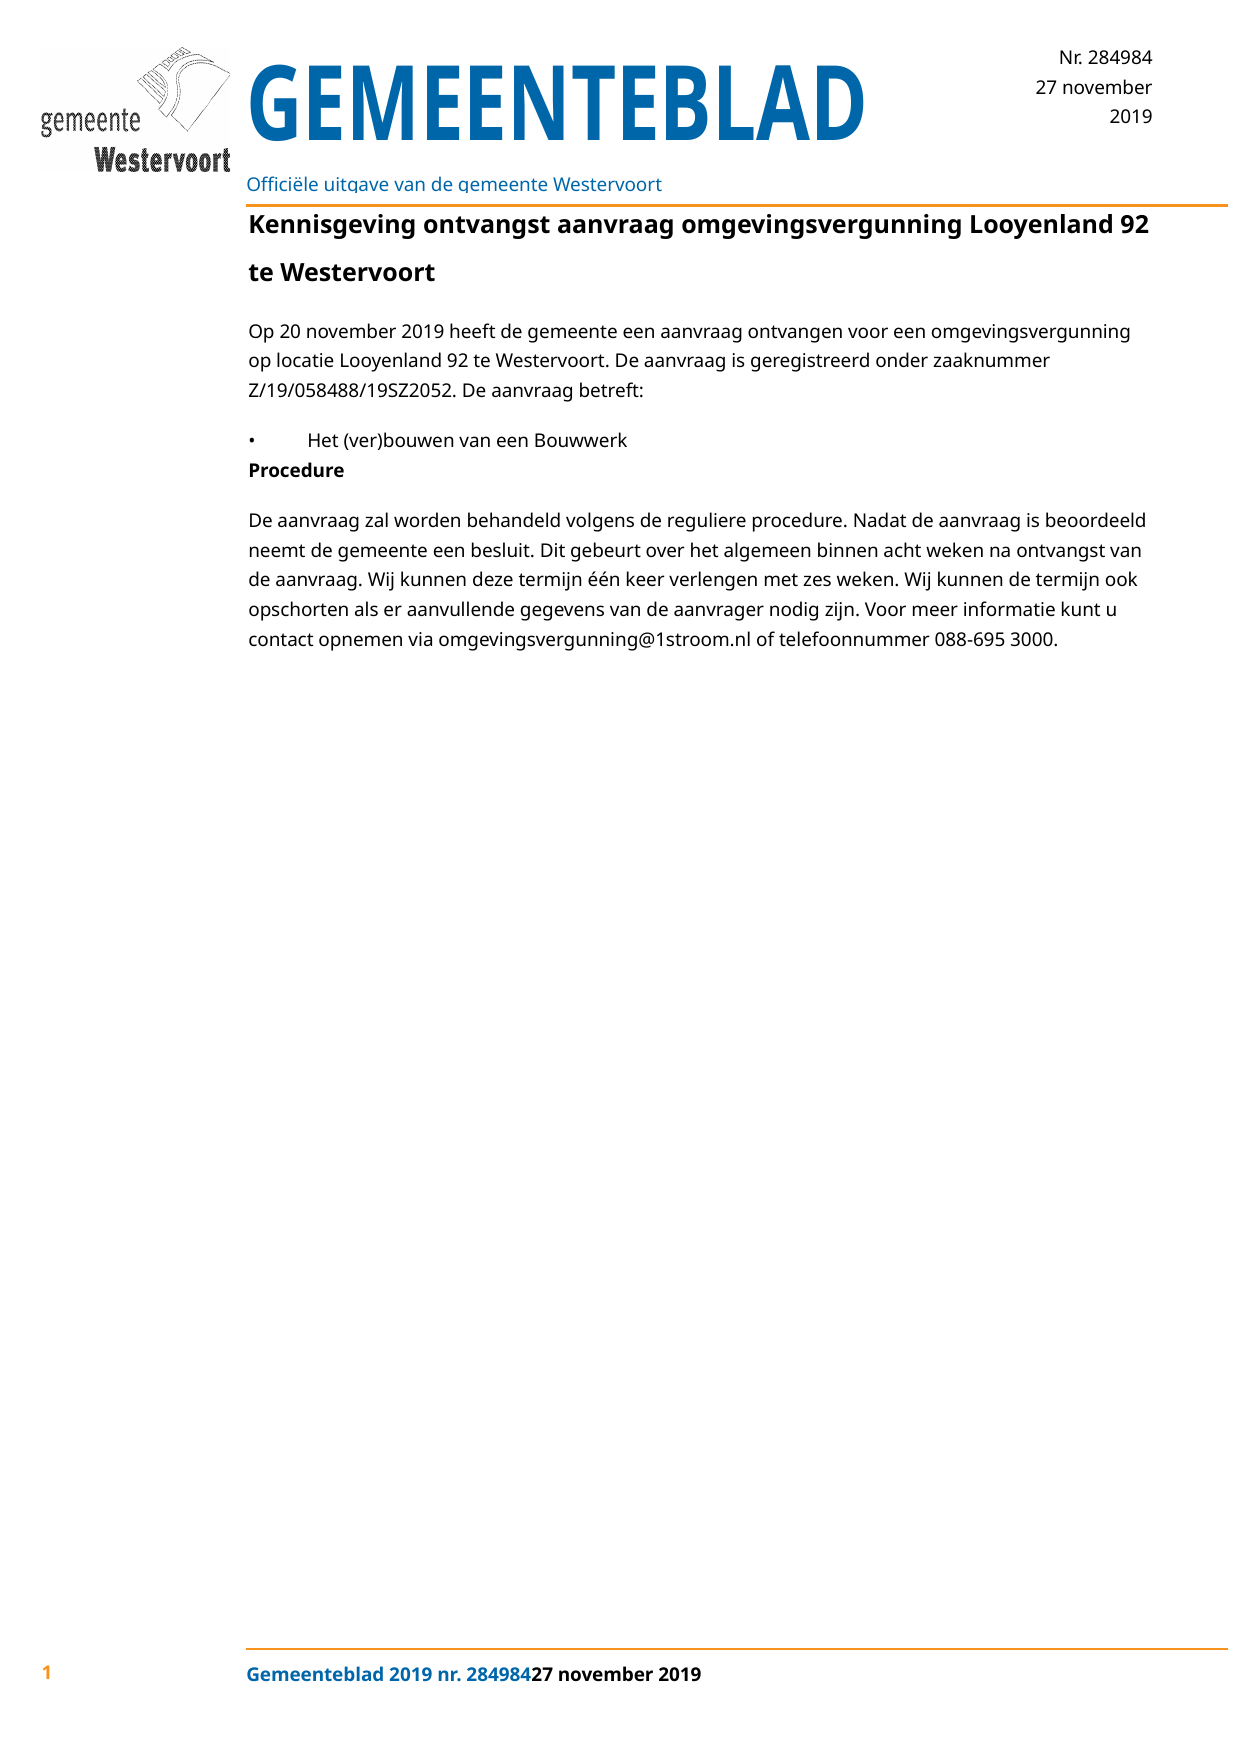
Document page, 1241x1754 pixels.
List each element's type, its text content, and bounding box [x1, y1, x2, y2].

text De aanvraag zal worden behandeld volgens de reguliere procedure. Nadat de aanvraag is beoordeeld neemt de gemeente een besluit. Dit gebeurt over het algemeen binnen acht weken na ontvangst van de aanvraag. Wij kunnen deze termijn één keer verlengen met zes weken. Wij kunnen de termijn ook opschorten als er aanvullende gegevens van de aanvrager nodig zijn. Voor meer informatie kunt u contact opnemen via omgevingsvergunning@1stroom.nl of telefoonnummer 088-695 3000. [248, 507, 1152, 652]
picture [41, 47, 231, 172]
text Op 20 november 2019 heeft de gemeente een aanvraag ontvangen voor een omgevingsvergunning op locatie Looyenland 92 te Westervoort. De aanvraag is geregistreerd onder zaaknummer Z/19/058488/19SZ2052. De aanvraag betreft: [248, 318, 1152, 403]
text Procedure [248, 457, 1152, 483]
text Kennisgeving ontvangst aanvraag omgevingsvergunning Looyenland 92 te Westervoort [248, 207, 1152, 288]
list Het (ver)bouwen van een Bouwwerk [248, 427, 1152, 453]
